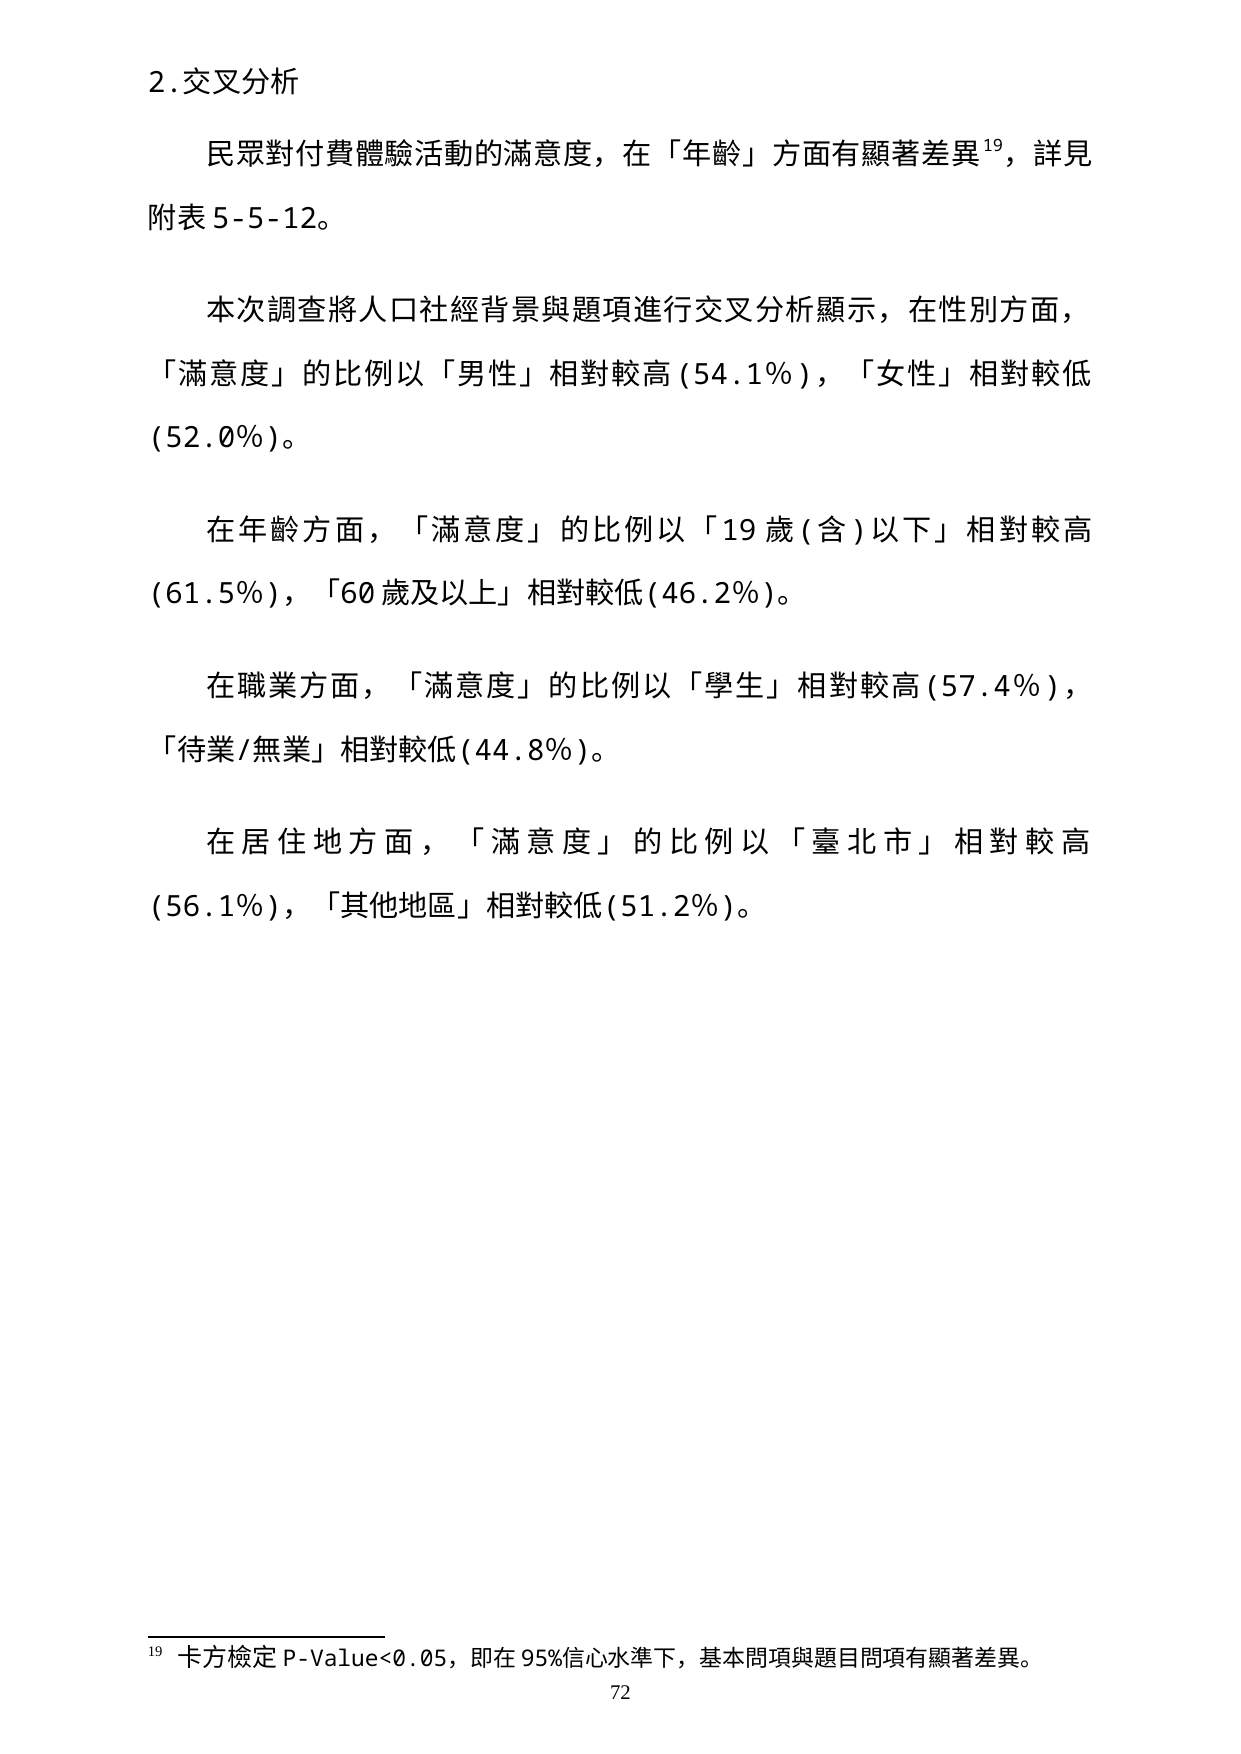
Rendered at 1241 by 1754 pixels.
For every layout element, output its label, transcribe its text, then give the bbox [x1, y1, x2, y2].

text 卡方檢定P-Value<0.05，即在95%信心水準下，基本問項與題目問項有顯著差異。 [148, 1643, 1092, 1672]
text 在職業方面，「滿意度」的比例以「學生」相對較高(57.4％)，「待業/無業」相對較低(44.8％)。 [148, 663, 1092, 769]
text 2.交叉分析 [148, 59, 1092, 101]
text 本次調查將人口社經背景與題項進行交叉分析顯示，在性別方面，「滿意度」的比例以「男性」相對較高(54.1％)，「女性」相對較低(52.0％)。 [148, 287, 1092, 456]
text 民眾對付費體驗活動的滿意度，在「年齡」方面有顯著差異，詳見附表5-5-12。 [148, 131, 1092, 237]
text 在居住地方面，「滿意度」的比例以「臺北市」相對較高(56.1％)，「其他地區」相對較低(51.2％)。 [148, 819, 1092, 925]
text 在年齡方面，「滿意度」的比例以「19歲(含)以下」相對較高(61.5％)，「60歲及以上」相對較低(46.2％)。 [148, 507, 1092, 612]
